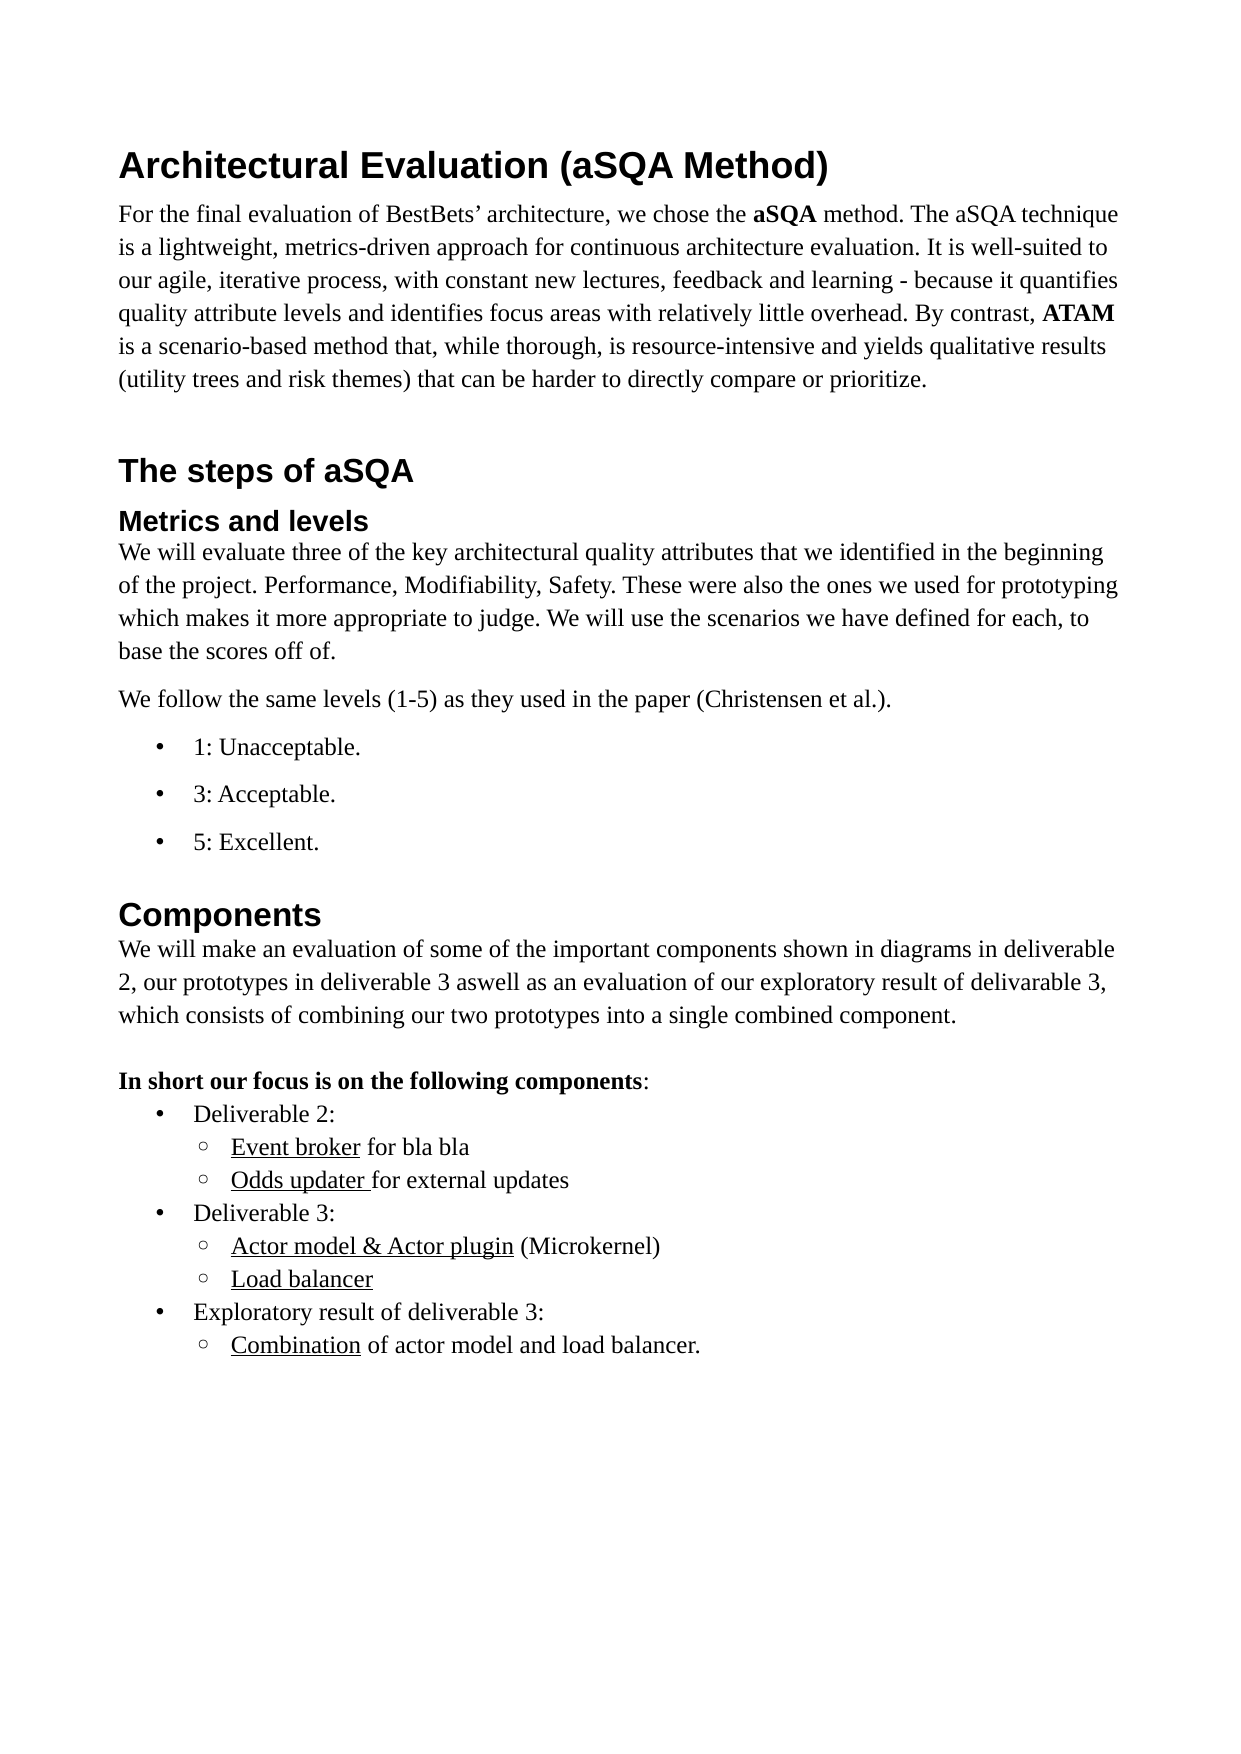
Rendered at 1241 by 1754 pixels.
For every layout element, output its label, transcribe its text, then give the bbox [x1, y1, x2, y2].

list Exploratory result of deliverable 3: [156, 1297, 1122, 1326]
list 3: Acceptable. [156, 779, 1122, 808]
list Combination of actor model and load balancer. [193, 1330, 1122, 1359]
list Deliverable 2: [156, 1099, 1122, 1127]
list Load balancer [193, 1264, 1122, 1293]
list Actor model & Actor plugin (Microkernel) [193, 1231, 1122, 1259]
list Deliverable 3: [156, 1198, 1122, 1227]
subtitle The steps of aSQA [118, 451, 1122, 489]
subtitle Components [118, 895, 1122, 934]
list Odds updater for external updates [193, 1165, 1122, 1193]
text In short our focus is on the following components: [118, 1066, 1122, 1094]
list 1: Unacceptable. [156, 732, 1122, 760]
subtitle Architectural Evaluation (aSQA Method) [118, 143, 1122, 186]
text We follow the same levels (1-5) as they used in the paper (Christensen et al.). [118, 684, 1122, 713]
text We will make an evaluation of some of the important components shown in diagrams in deliverable 2, our prototypes in deliverable 3 aswell as an evaluation of our exploratory result of delivarable 3, which consists of combining our two prototypes into a single combined component. [118, 934, 1122, 1028]
list 5: Excellent. [156, 827, 1122, 856]
text We will evaluate three of the key architectural quality attributes that we identified in the beginning of the project. Performance, Modifiability, Safety. These were also the ones we used for prototyping which makes it more appropriate to judge. We will use the scenarios we have defined for each, to base the scores off of. [118, 537, 1122, 665]
text For the final evaluation of BestBets’ architecture, we chose the aSQA method. The aSQA technique is a lightweight, metrics-driven approach for continuous architecture evaluation. It is well-suited to our agile, iterative process, with constant new lectures, feedback and learning - because it quantifies quality attribute levels and identifies focus areas with relatively little overhead. By contrast, ATAM is a scenario-based method that, while thorough, is resource-intensive and yields qualitative results (utility trees and risk themes) that can be harder to directly compare or prioritize. [118, 199, 1122, 393]
list Event broker for bla bla [193, 1132, 1122, 1161]
subtitle Metrics and levels [118, 504, 1122, 537]
